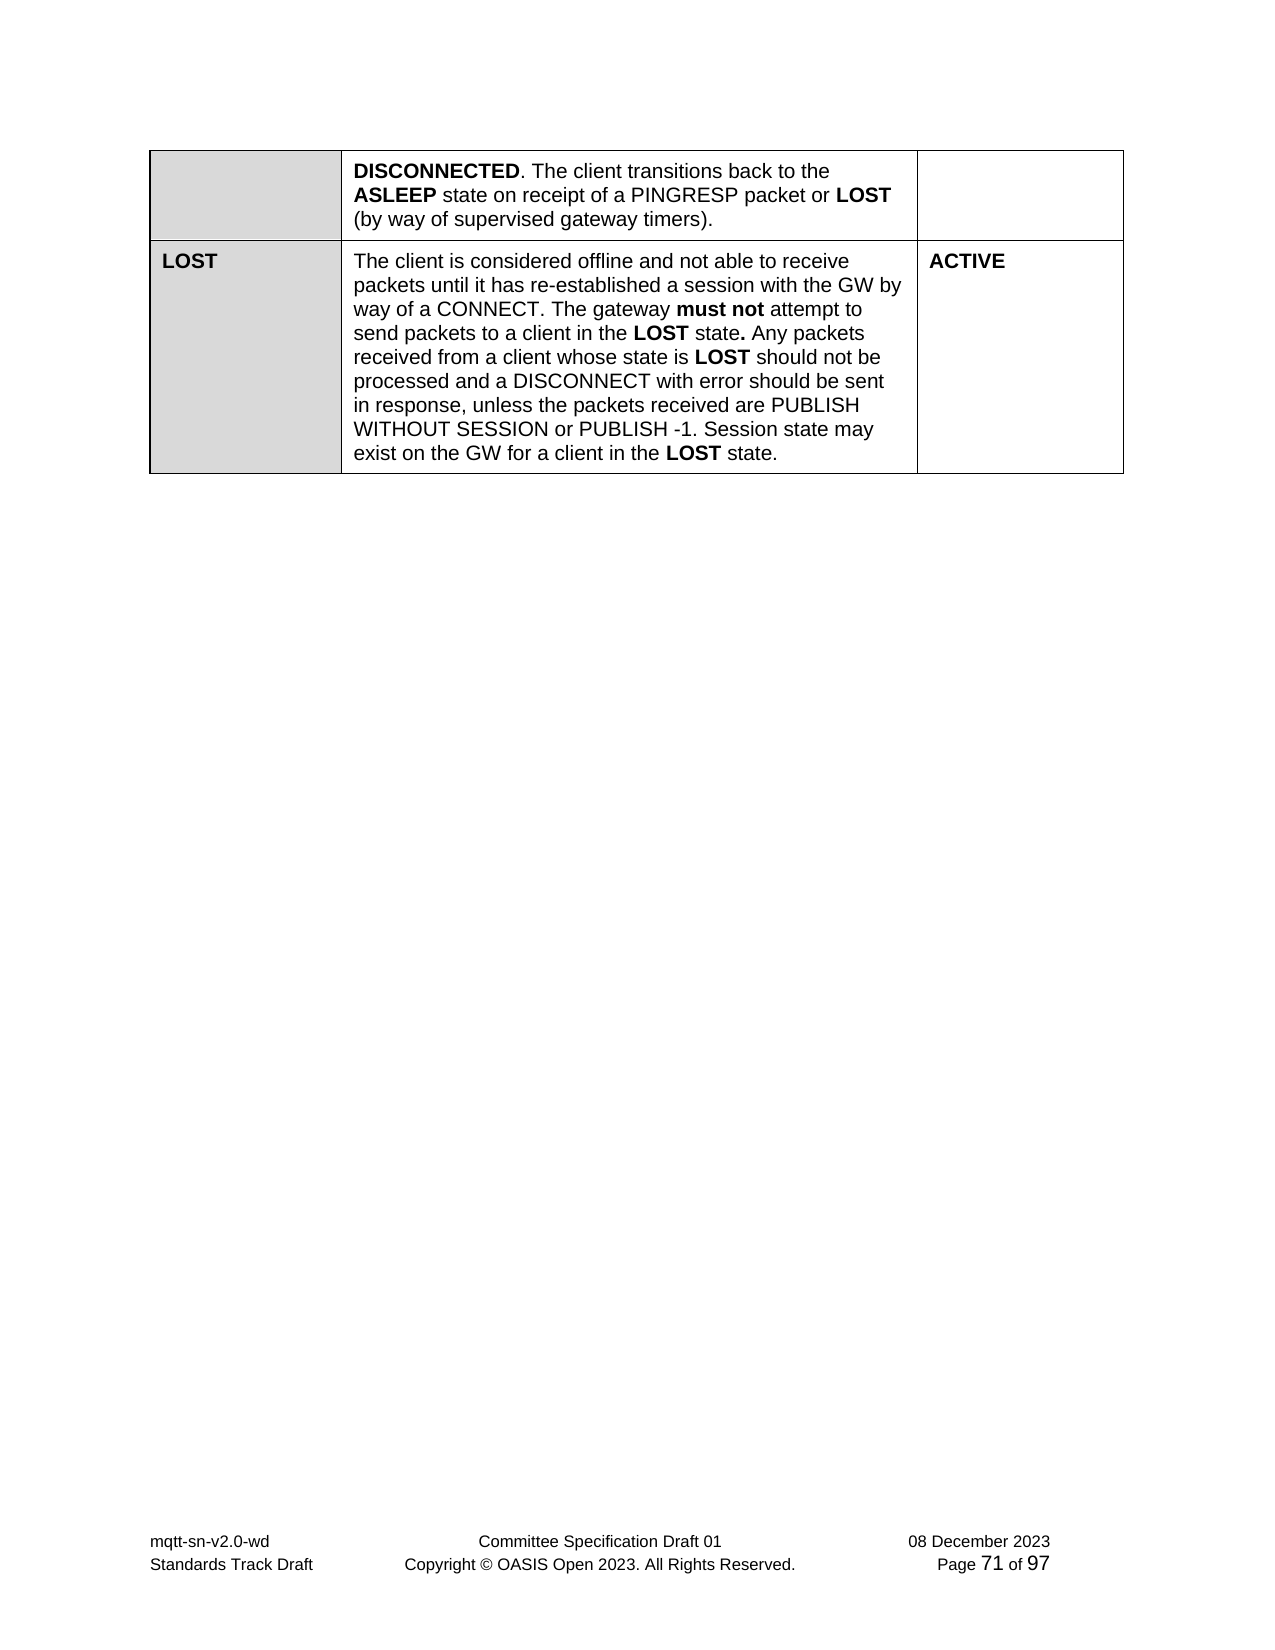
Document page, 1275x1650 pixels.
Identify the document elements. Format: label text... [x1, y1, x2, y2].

table_cell ACTIVE [918, 241, 1123, 473]
table_cell [918, 151, 1123, 239]
table_cell DISCONNECTED. The client transitions back to the ASLEEP state on receipt of a PINGRESP packet or LOST (by way of supervised gateway timers). [342, 151, 917, 239]
table_cell The client is considered offline and not able to receive packets until it has re-established a session with the GW by way of a CONNECT. The gateway must not attempt to send packets to a client in the LOST state. Any packets received from a client whose state is LOST should not be processed and a DISCONNECT with error should be sent in response, unless the packets received are PUBLISH WITHOUT SESSION or PUBLISH -1. Session state may exist on the GW for a client in the LOST state. [342, 241, 917, 473]
table_cell LOST [151, 241, 341, 473]
table_cell [151, 151, 341, 239]
